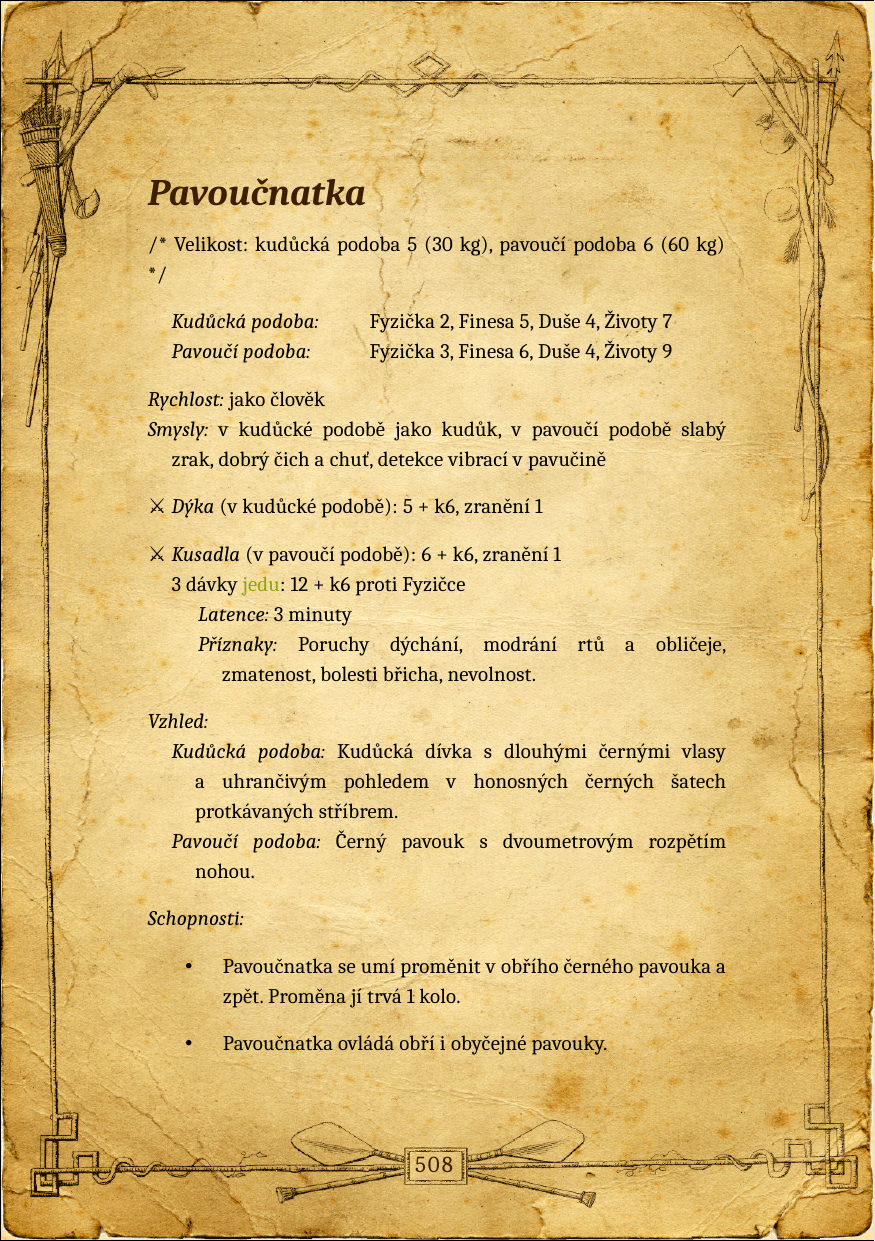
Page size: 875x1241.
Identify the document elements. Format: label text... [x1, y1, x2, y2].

subtitle Pavoučnatka [148, 172, 726, 215]
text Pavoučí podoba: Černý pavouk s⁠ dvoumetrovým rozpětím nohou. [171, 829, 726, 883]
text Kudůcká podoba: Kudůcká dívka s⁠ dlouhými černými vlasy a⁠ uhrančivým pohledem v⁠ honosných černých šatech protkávaných stříbrem. [171, 740, 726, 823]
text 3 dávky jedu: 12 + k6 proti Fyzičce [171, 572, 726, 596]
text Příznaky: Poruchy dýchání, modrání rtů a⁠ obličeje, zmatenost, bolesti břicha, nevolnost. [198, 632, 726, 686]
text /* Velikost: kudůcká podoba 5 (30 kg), pavoučí podoba 6 (60 kg) */ [148, 233, 726, 286]
text Vzhled: [148, 710, 726, 734]
list Pavoučnatka se umí proměnit v⁠ obřího černého pavouka a⁠ zpět. Proměna jí trvá 1 kolo. [185, 954, 726, 1008]
text Smysly: v⁠ kudůcké podobě jako kudůk, v⁠ pavoučí podobě slabý zrak, dobrý čich a⁠ chuť, detekce vibrací v⁠ pavučině [148, 417, 726, 471]
text Schopnosti: [148, 907, 726, 931]
text Rychlost: jako člověk [148, 388, 726, 412]
text Pavoučí podoba: Fyzička 3, Finesa 6, Duše 4, Životy 9 [171, 340, 726, 364]
text ⚔ Kusadla (v⁠ pavoučí podobě): 6 + k6, zranění 1 [148, 543, 726, 567]
list Pavoučnatka ovládá obří i⁠ obyčejné pavouky. [185, 1032, 726, 1056]
text Latence: 3 minuty [198, 602, 726, 626]
text ⚔ Dýka (v⁠ kudůcké podobě): 5 + k6, zranění 1 [148, 495, 726, 519]
picture [1, 1, 874, 1240]
text Kudůcká podoba: Fyzička 2, Finesa 5, Duše 4, Životy 7 [171, 310, 726, 334]
